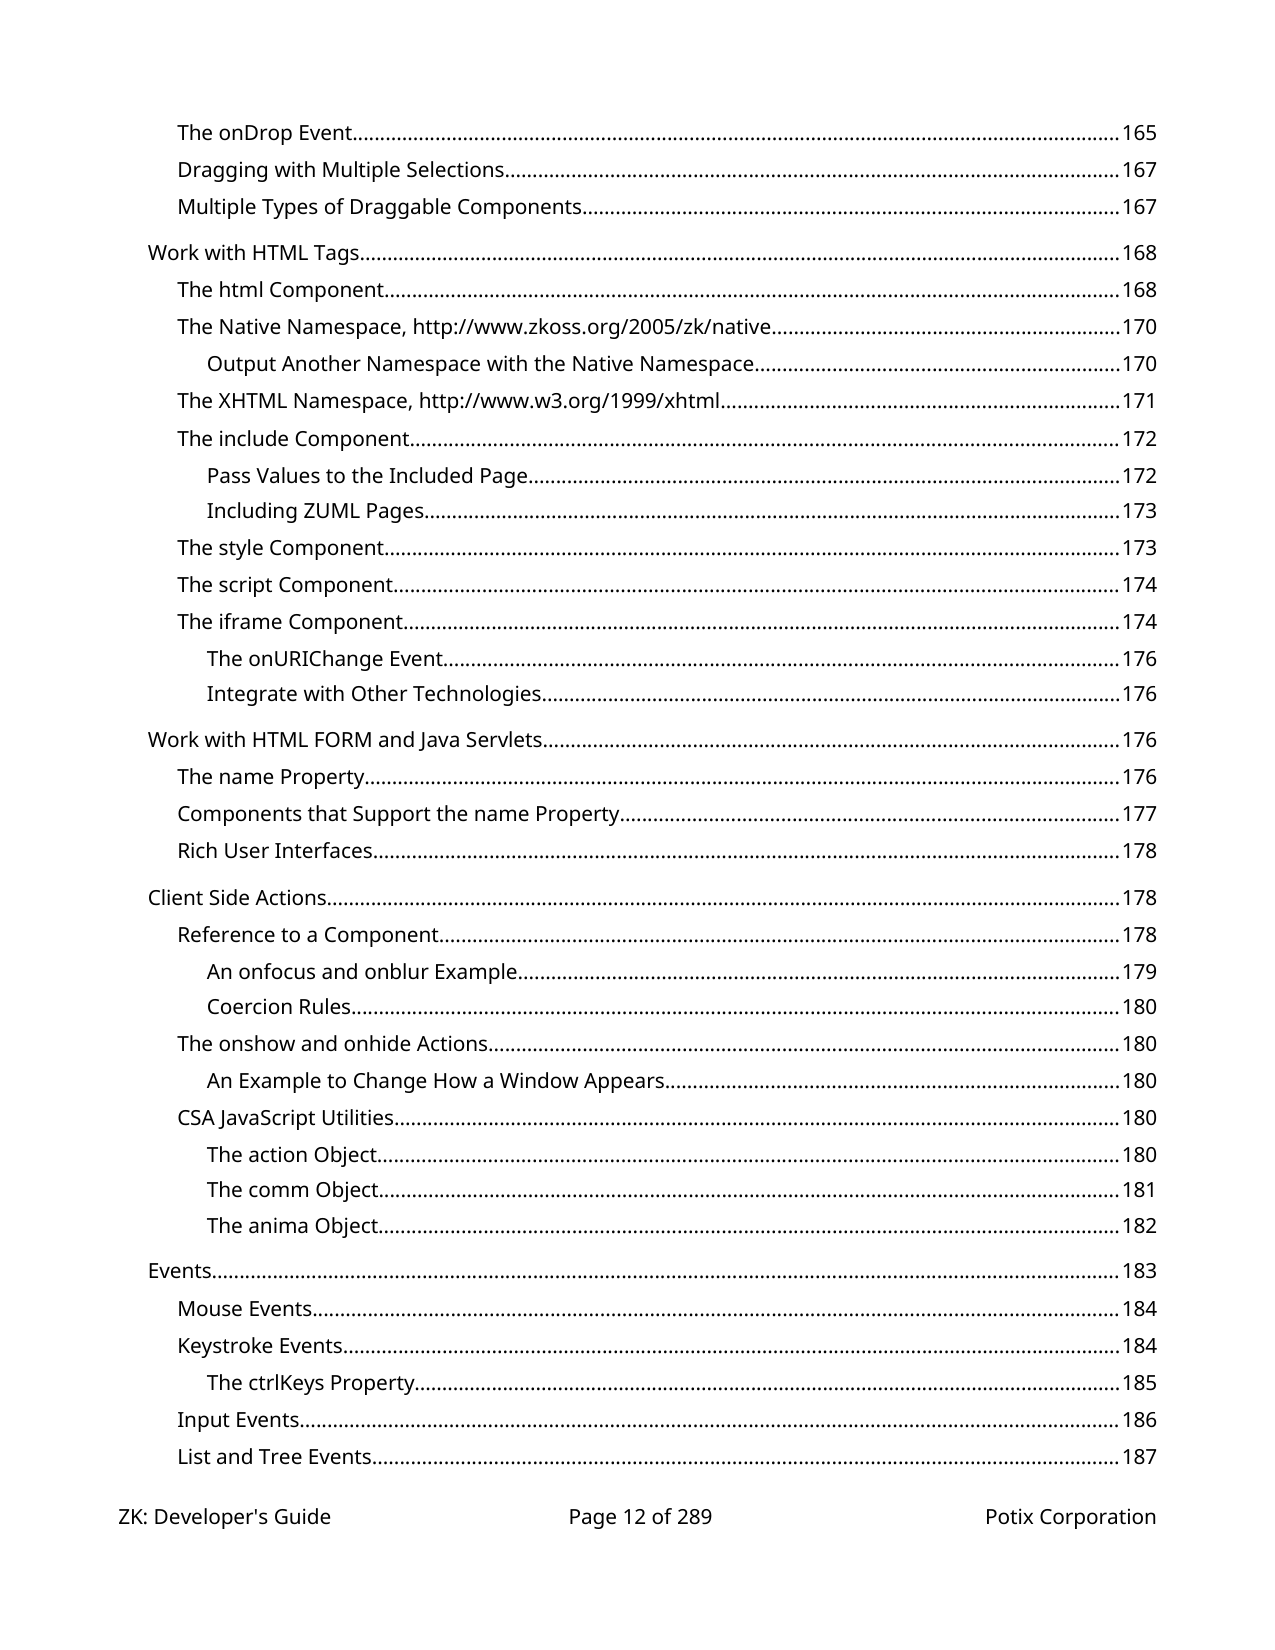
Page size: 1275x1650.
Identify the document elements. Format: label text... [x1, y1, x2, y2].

text Mouse Events 184 [177, 1294, 1157, 1322]
text The anima Object 182 [207, 1211, 1157, 1239]
text Keystroke Events 184 [177, 1331, 1157, 1359]
text Work with HTML Tags 168 [148, 238, 1157, 266]
text The name Property 176 [177, 762, 1157, 791]
text Components that Support the name Property 177 [177, 799, 1157, 828]
text The onURIChange Event 176 [207, 644, 1157, 672]
text The onshow and onhide Actions 180 [177, 1029, 1157, 1057]
text Coercion Rules 180 [207, 992, 1157, 1020]
text The style Component 173 [177, 533, 1157, 561]
text Reference to a Component 178 [177, 920, 1157, 948]
text The action Object 180 [207, 1140, 1157, 1168]
text An onfocus and onblur Example 179 [207, 957, 1157, 985]
text The XHTML Namespace, http://www.w3.org/1999/xhtml 171 [177, 387, 1157, 415]
text Integrate with Other Technologies 176 [207, 679, 1157, 708]
text The script Component 174 [177, 570, 1157, 598]
text Pass Values to the Included Page 172 [207, 461, 1157, 489]
text An Example to Change How a Window Appears 180 [207, 1066, 1157, 1094]
text CSA JavaScript Utilities 180 [177, 1103, 1157, 1131]
text Work with HTML FORM and Java Servlets 176 [148, 725, 1157, 754]
text The iframe Component 174 [177, 607, 1157, 635]
text Input Events 186 [177, 1405, 1157, 1433]
text List and Tree Events 187 [177, 1442, 1157, 1470]
text The include Component 172 [177, 424, 1157, 452]
text The ctrlKeys Property 185 [207, 1368, 1157, 1396]
text The onDrop Event 165 [177, 118, 1157, 146]
text Multiple Types of Draggable Components 167 [177, 192, 1157, 221]
text Rich User Interfaces 178 [177, 837, 1157, 865]
text Dragging with Multiple Selections 167 [177, 155, 1157, 183]
text Output Another Namespace with the Native Namespace 170 [207, 349, 1157, 378]
text The comm Object 181 [207, 1176, 1157, 1204]
text The html Component 168 [177, 275, 1157, 303]
text Client Side Actions 178 [148, 883, 1157, 911]
text The Native Namespace, http://www.zkoss.org/2005/zk/native 170 [177, 312, 1157, 341]
text Events 183 [148, 1257, 1157, 1285]
text Including ZUML Pages 173 [207, 496, 1157, 524]
